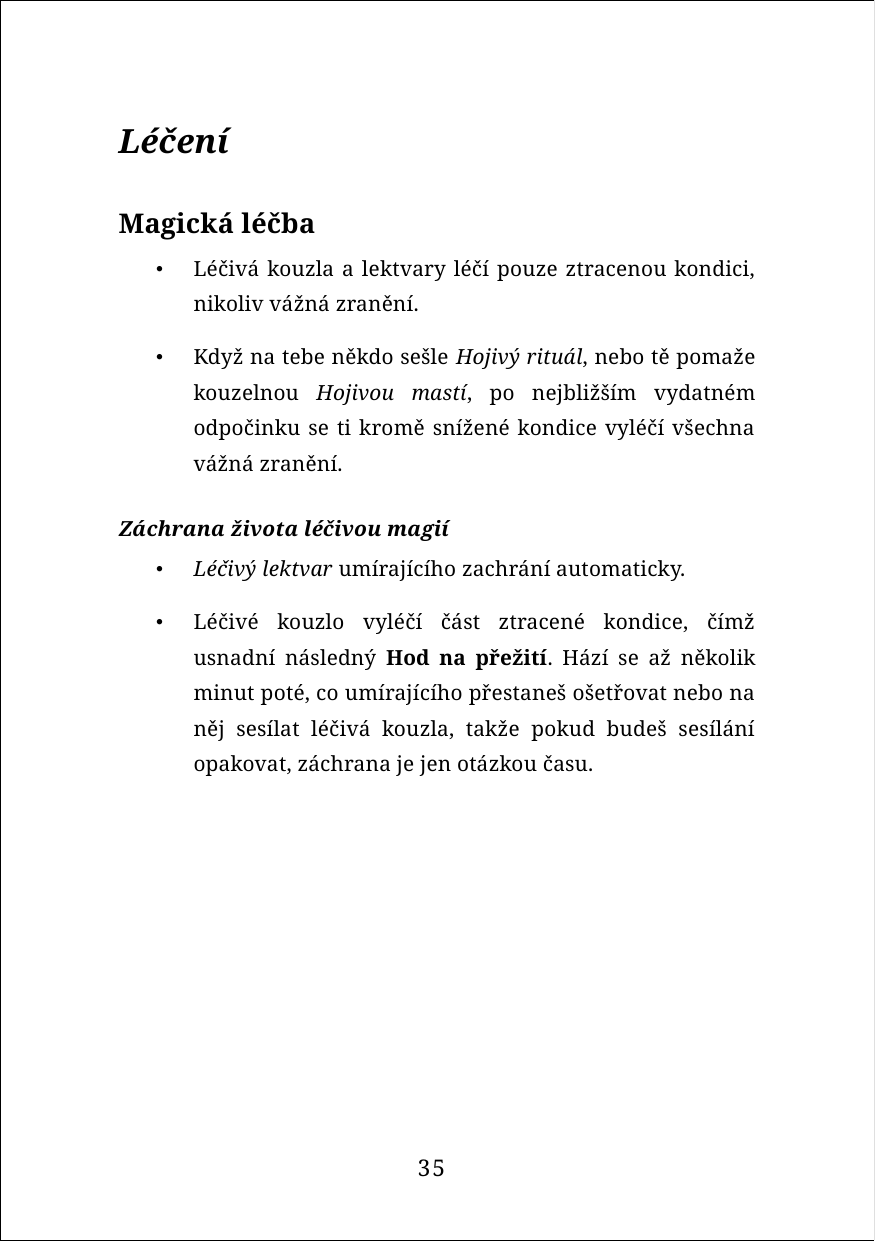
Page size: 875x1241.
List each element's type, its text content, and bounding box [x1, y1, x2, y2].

list Léčivé kouzlo vyléčí část ztracené kondice, čímž usnadní následný Hod na přežití. Hází se až několik minut poté, co umírajícího přestaneš ošetřovat nebo na něj sesílat léčivá kouzla, takže pokud budeš sesílání opakovat, záchrana je jen otázkou času. [156, 607, 756, 778]
subtitle Léčení [118, 118, 756, 164]
list Léčivý lektvar umírajícího zachrání automaticky. [156, 554, 756, 583]
subtitle Magická léčba [118, 205, 756, 242]
subtitle Záchrana života léčivou magií [118, 514, 756, 542]
list Léčivá kouzla a lektvary léčí pouze ztracenou kondici, nikoliv vážná zranění. [156, 254, 756, 318]
list Když na tebe někdo sešle Hojivý rituál, nebo tě pomaže kouzelnou Hojivou mastí, po nejbližším vydatném odpočinku se ti kromě snížené kondice vyléčí všechna vážná zranění. [156, 342, 756, 477]
